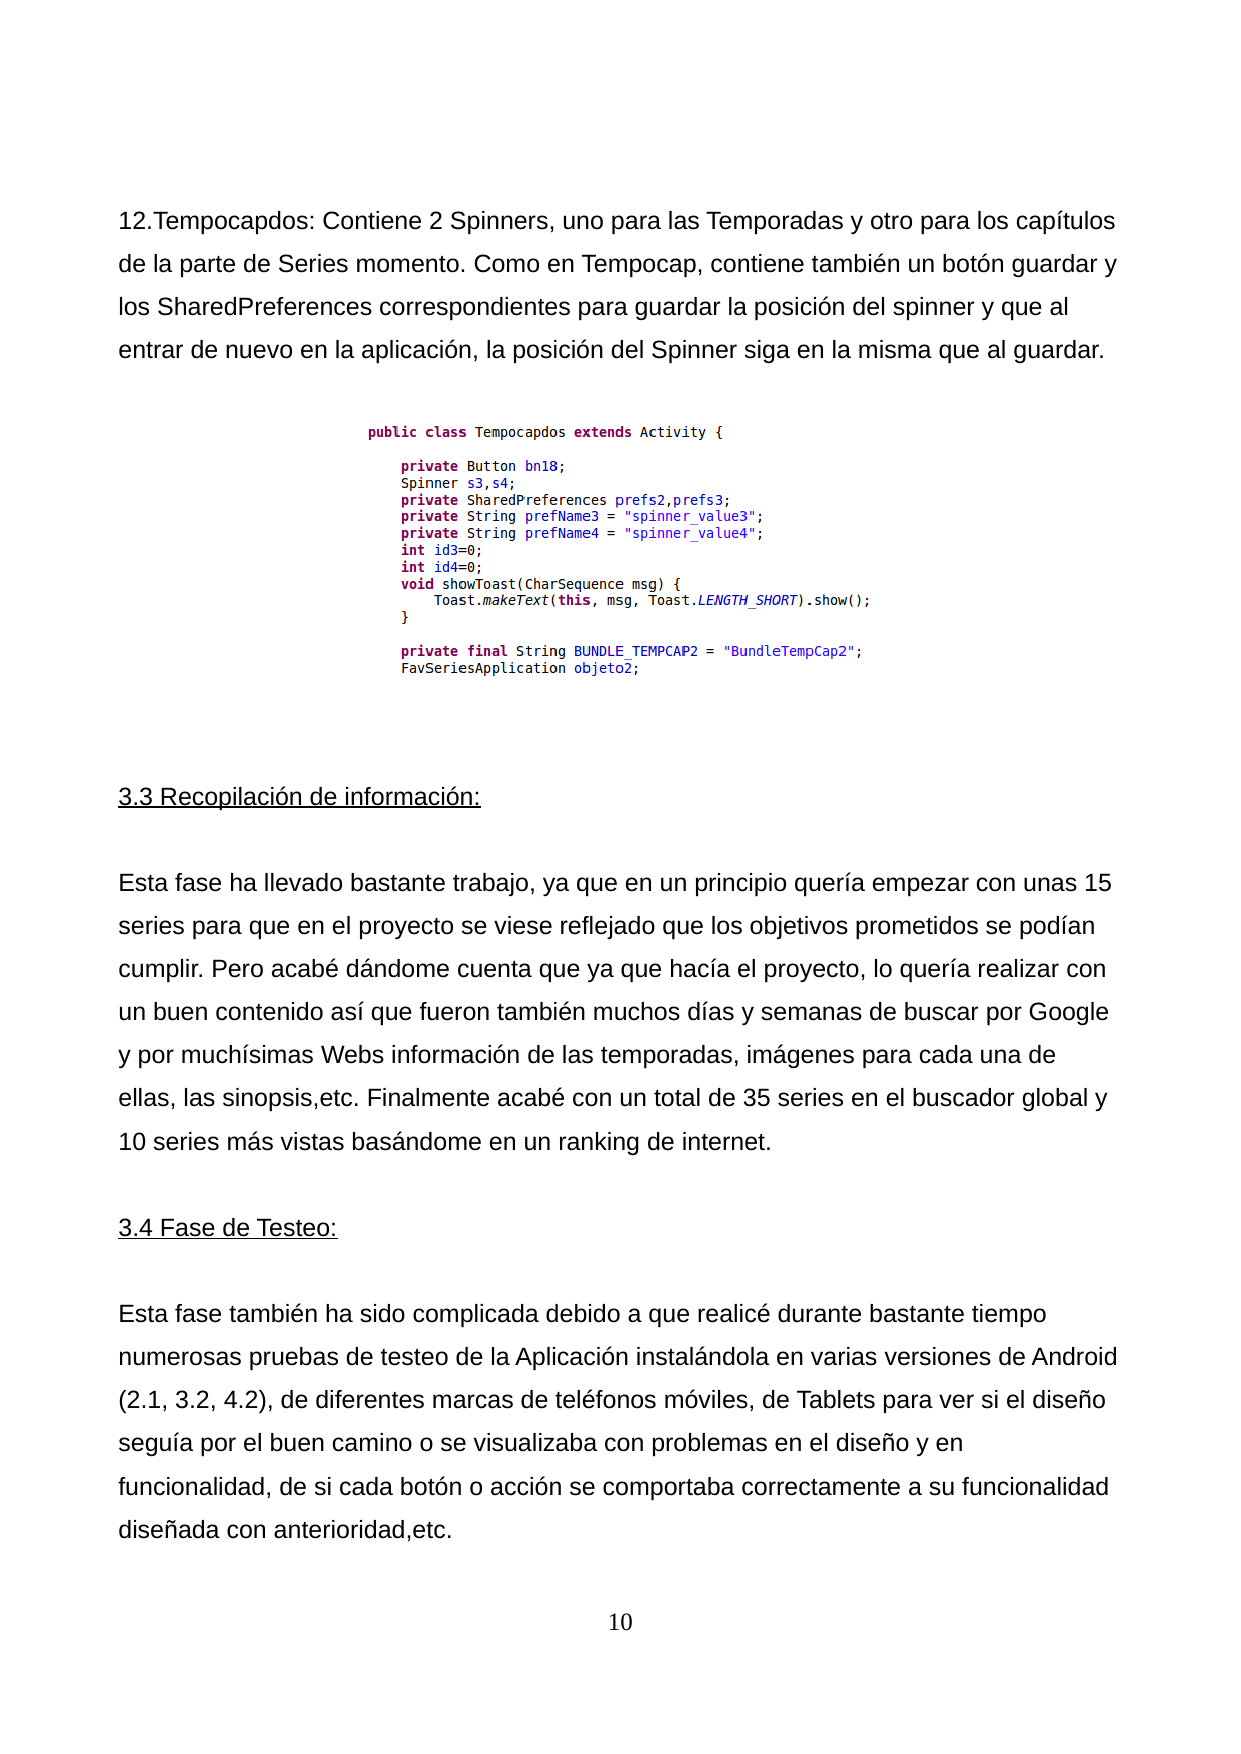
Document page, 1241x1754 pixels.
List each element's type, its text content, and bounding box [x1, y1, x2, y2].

text Esta fase también ha sido complicada debido a que realicé durante bastante tiempo numerosas pruebas de testeo de la Aplicación instalándola en varias versiones de Android (2.1, 3.2, 4.2), de diferentes marcas de teléfonos móviles, de Tablets para ver si el diseño seguía por el buen camino o se visualizaba con problemas en el diseño y en funcionalidad, de si cada botón o acción se comportaba correctamente a su funcionalidad diseñada con anterioridad,etc. [118, 1299, 1122, 1543]
text 12.Tempocapdos: Contiene 2 Spinners, uno para las Temporadas y otro para los capítulos de la parte de Series momento. Como en Tempocap, contiene también un botón guardar y los SharedPreferences correspondientes para guardar la posición del spinner y que al entrar de nuevo en la aplicación, la posición del Spinner siga en la misma que al guardar. [118, 206, 1122, 364]
picture [367, 421, 874, 681]
text 3.4 Fase de Testeo: [118, 1213, 1122, 1241]
text Esta fase ha llevado bastante trabajo, ya que en un principio quería empezar con unas 15 series para que en el proyecto se viese reflejado que los objetivos prometidos se podían cumplir. Pero acabé dándome cuenta que ya que hacía el proyecto, lo quería realizar con un buen contenido así que fueron también muchos días y semanas de buscar por Google y por muchísimas Webs información de las temporadas, imágenes para cada una de ellas, las sinopsis,etc. Finalmente acabé con un total de 35 series en el buscador global y 10 series más vistas basándome en un ranking de internet. [118, 868, 1122, 1155]
text 3.3 Recopilación de información: [118, 781, 1122, 810]
